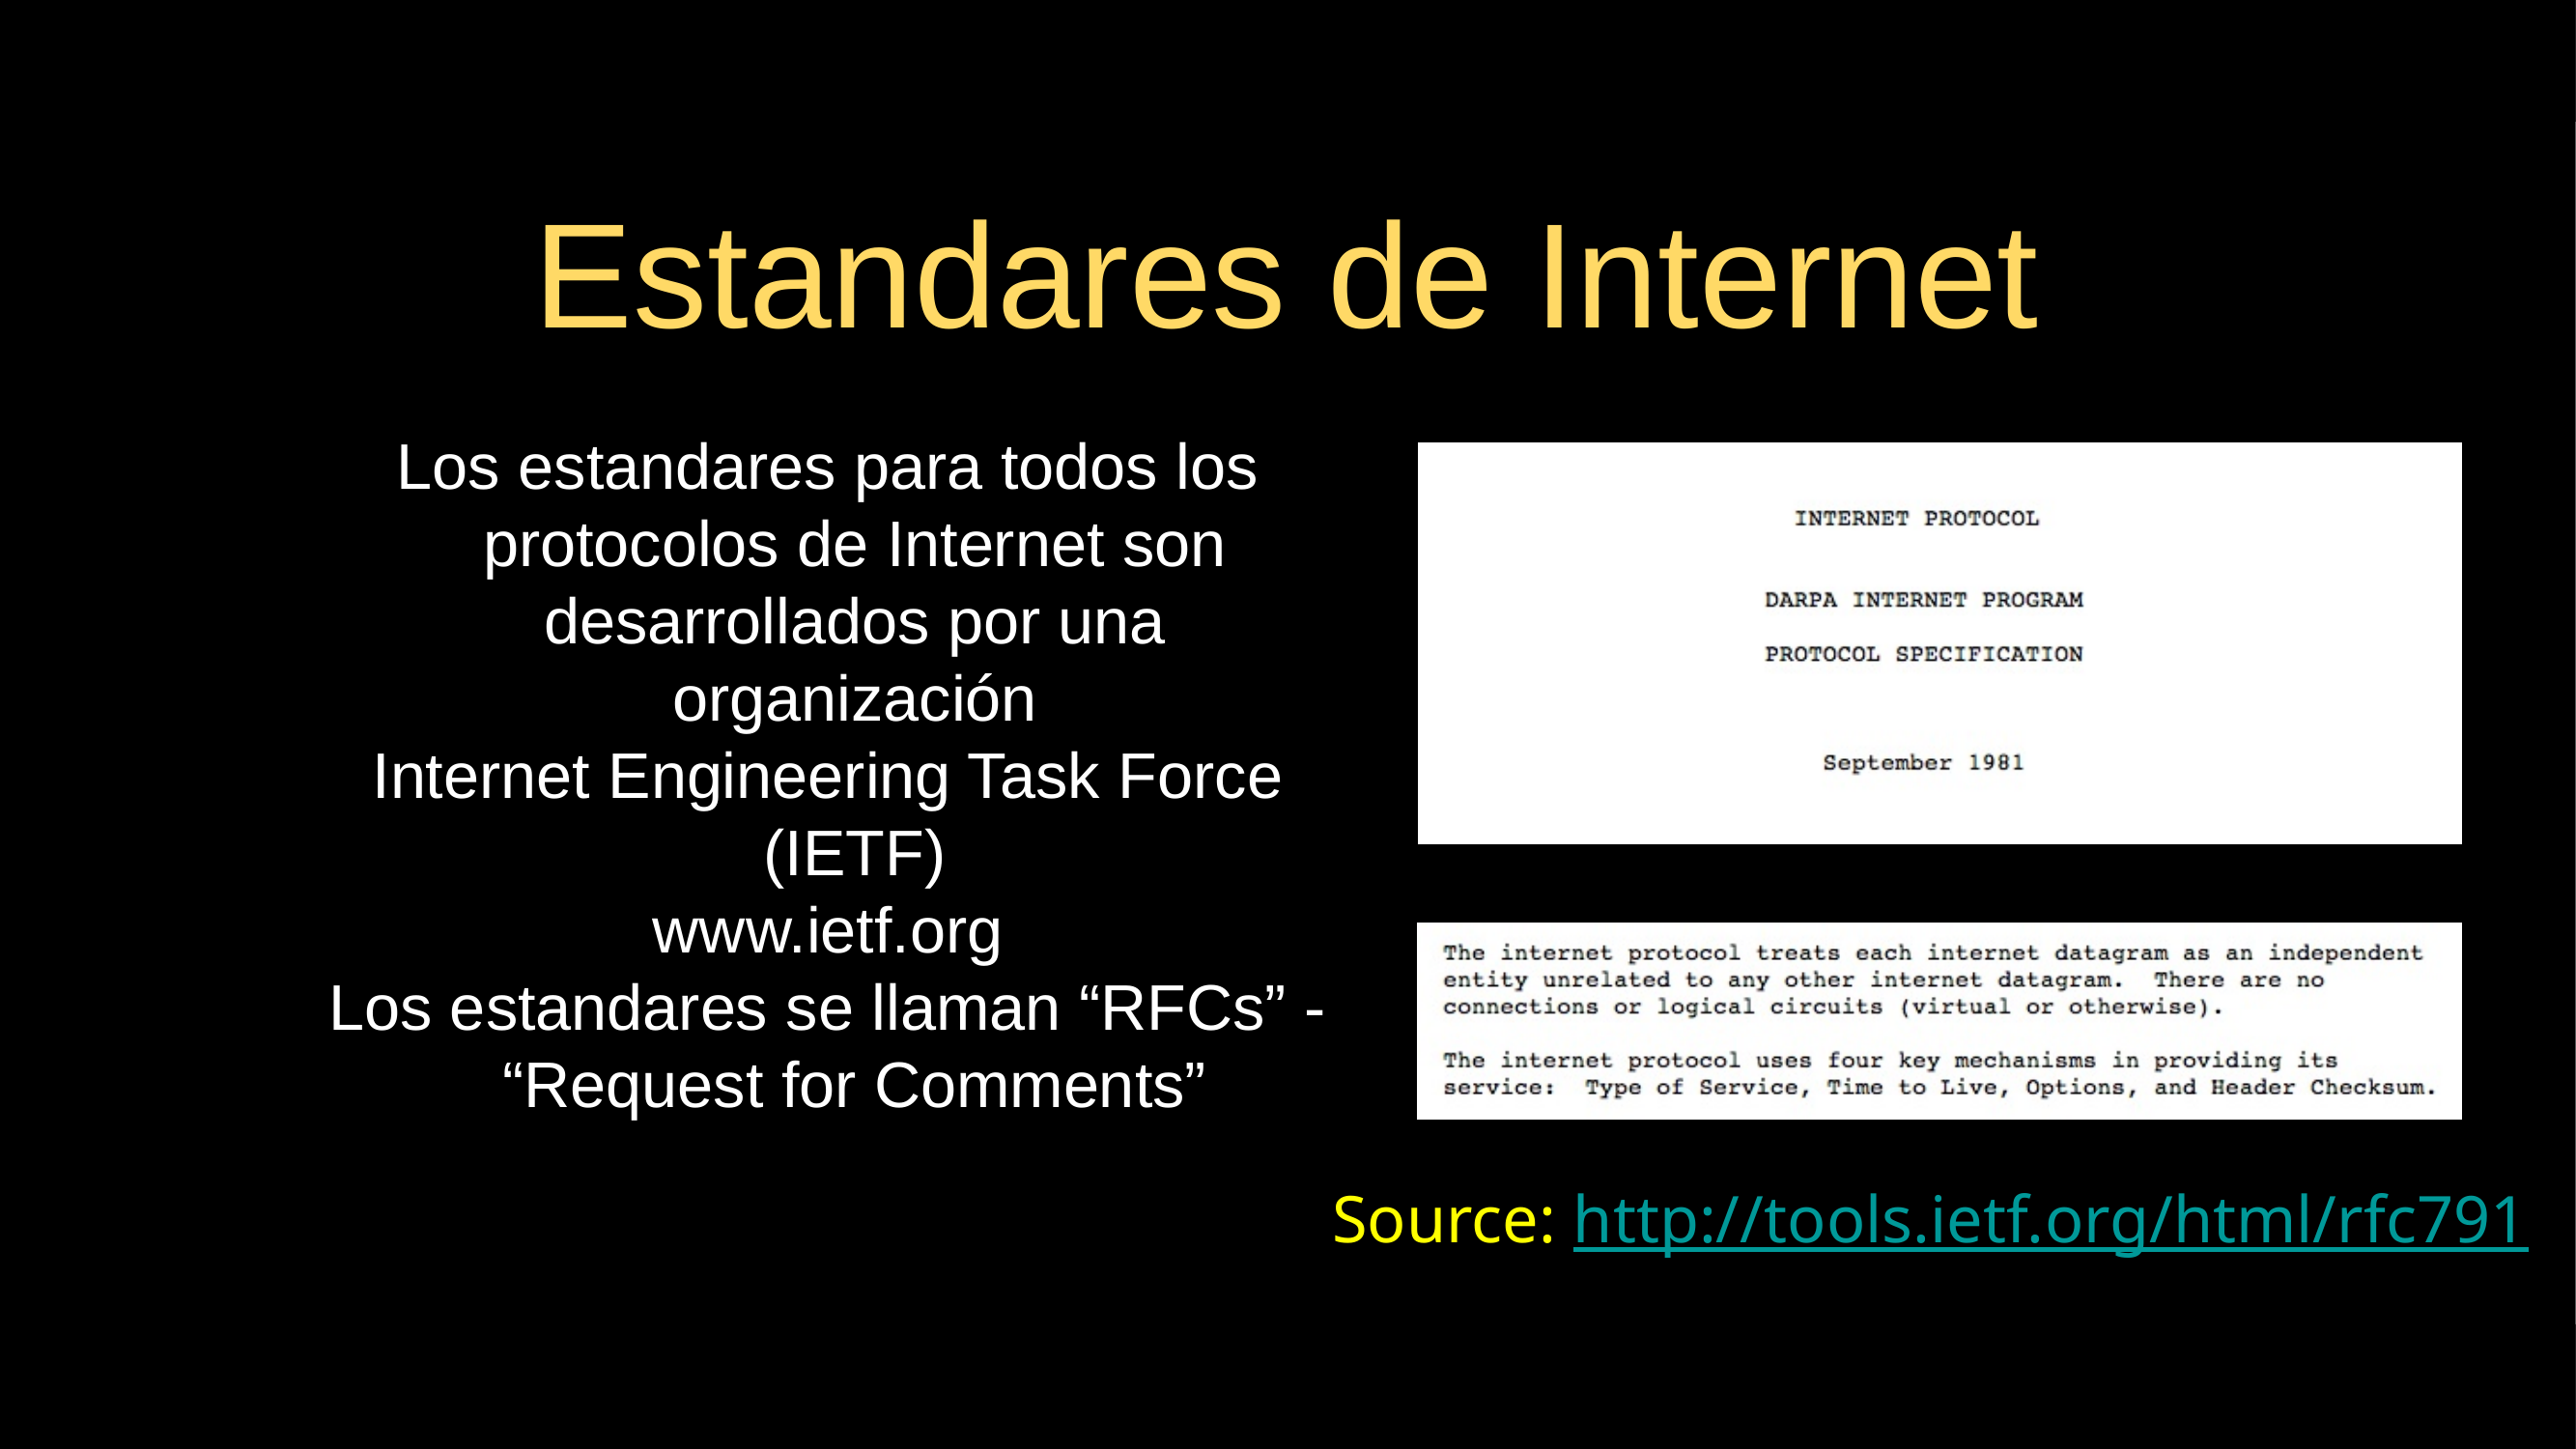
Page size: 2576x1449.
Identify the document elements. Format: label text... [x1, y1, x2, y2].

text_box Source: http://tools.ietf.org/html/rfc791 [1331, 1178, 2546, 1266]
title Estandares de Internet [183, 133, 2391, 403]
picture [1418, 442, 2462, 844]
list Los estandares para todos los protocolos de Internet son desarrollados por una organización Internet Engineering Task Force (IETF) www.ietf.org Los estandares se llaman “RFCs” - “Request for Comments” [239, 411, 1352, 1261]
picture [1417, 923, 2462, 1120]
